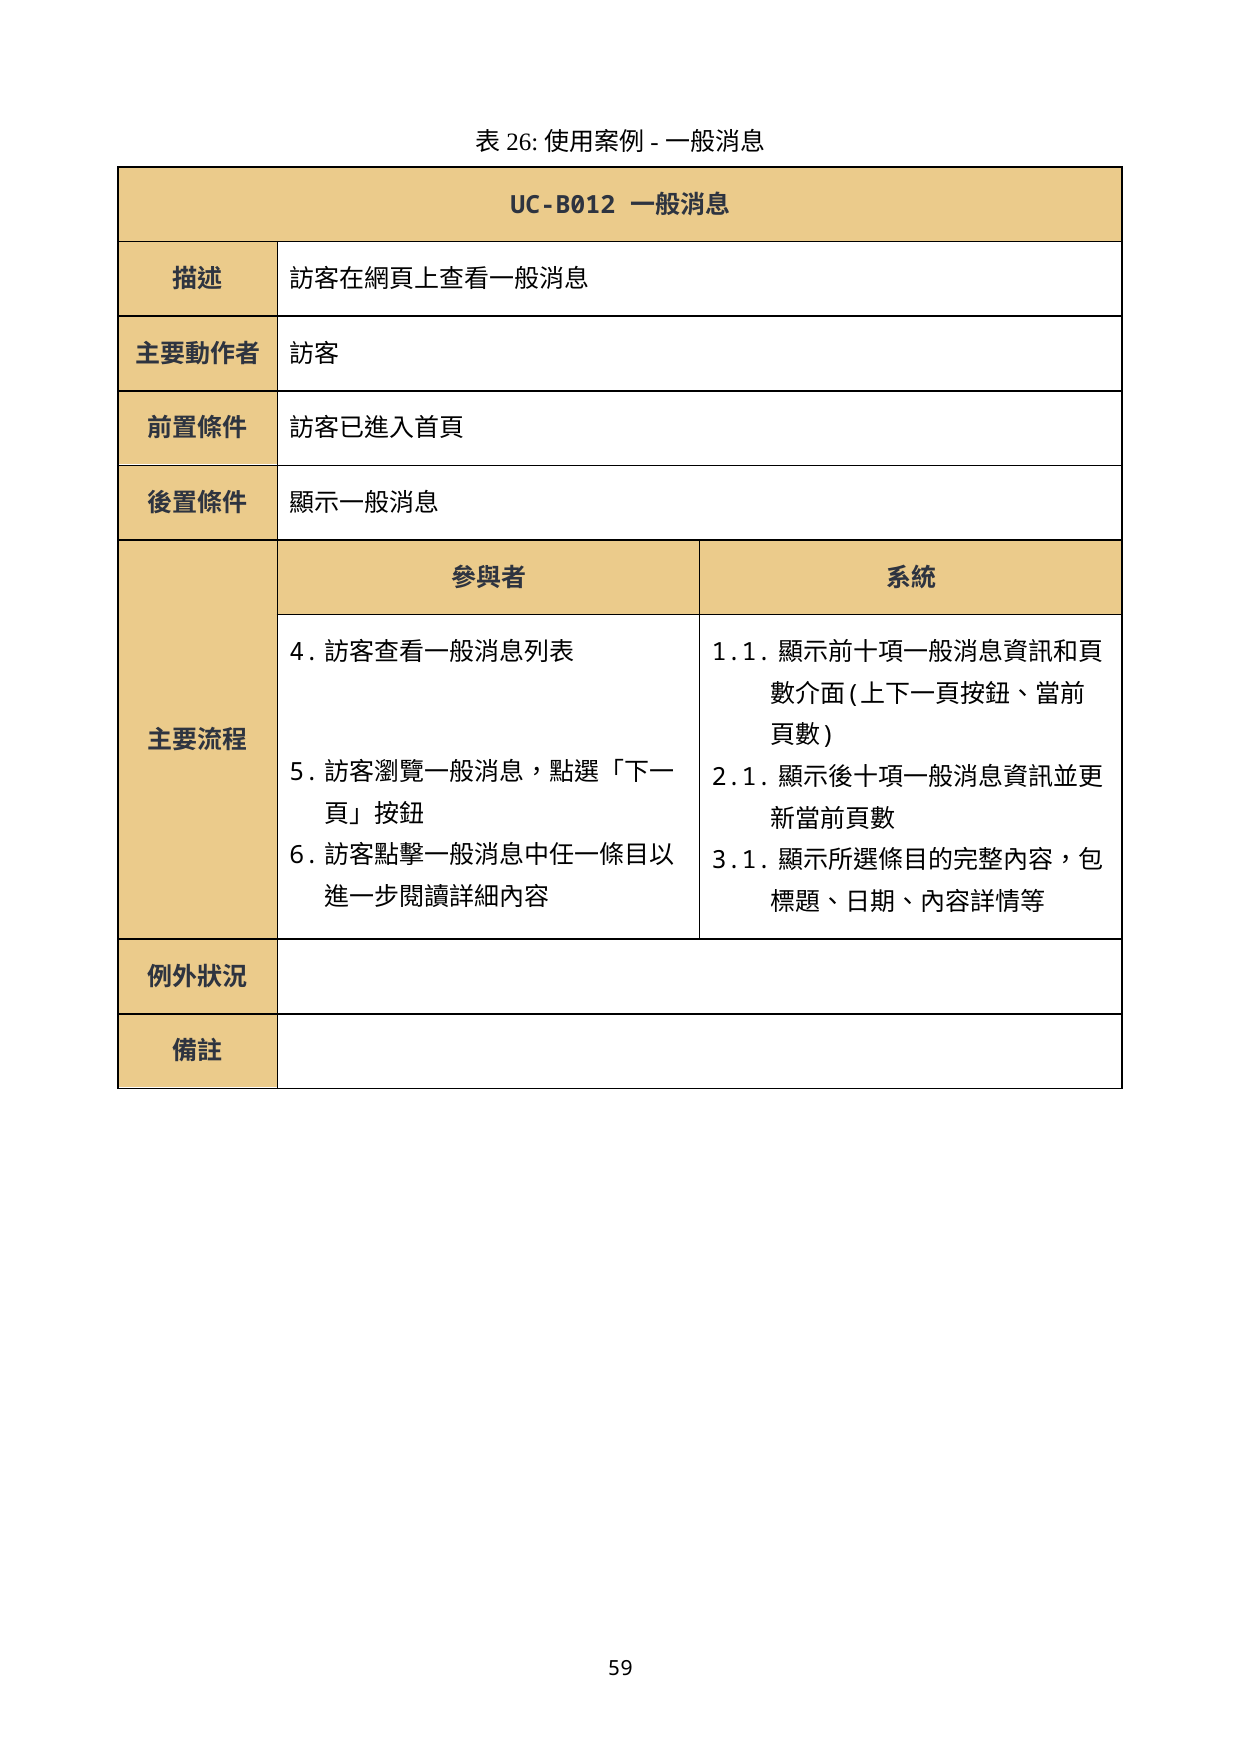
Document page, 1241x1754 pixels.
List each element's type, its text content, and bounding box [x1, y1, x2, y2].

table_cell 訪客已進入首頁 [278, 392, 1121, 464]
table_cell 主要流程 [119, 541, 277, 938]
table_cell 描述 [119, 242, 277, 315]
table_cell 顯示一般消息 [278, 466, 1121, 539]
table_cell 例外狀況 [119, 940, 277, 1013]
table_cell 備註 [119, 1015, 277, 1087]
table_cell 主要動作者 [119, 317, 277, 390]
text 表 26: 使用案例 - 一般消息 [118, 121, 1122, 158]
table_header UC-B012 一般消息 [119, 168, 1121, 241]
table_cell [278, 1015, 1121, 1087]
table_cell 參與者 [278, 541, 699, 614]
table_cell 訪客在網頁上查看一般消息 [278, 242, 1121, 315]
table_cell 訪客 [278, 317, 1121, 390]
table_cell 訪客查看一般消息列表 訪客瀏覽一般消息，點選「下一頁」按鈕 訪客點擊一般消息中任一條目以進一步閱讀詳細內容 [278, 615, 699, 938]
table_cell [278, 940, 1121, 1013]
table_cell 前置條件 [119, 392, 277, 464]
table_cell 後置條件 [119, 466, 277, 539]
table_cell 系統 [700, 541, 1121, 614]
table_cell 顯示前十項一般消息資訊和頁數介面(上下一頁按鈕、當前頁數) 顯示後十項一般消息資訊並更新當前頁數 顯示所選條目的完整內容，包標題、日期、內容詳情等 [700, 615, 1121, 938]
